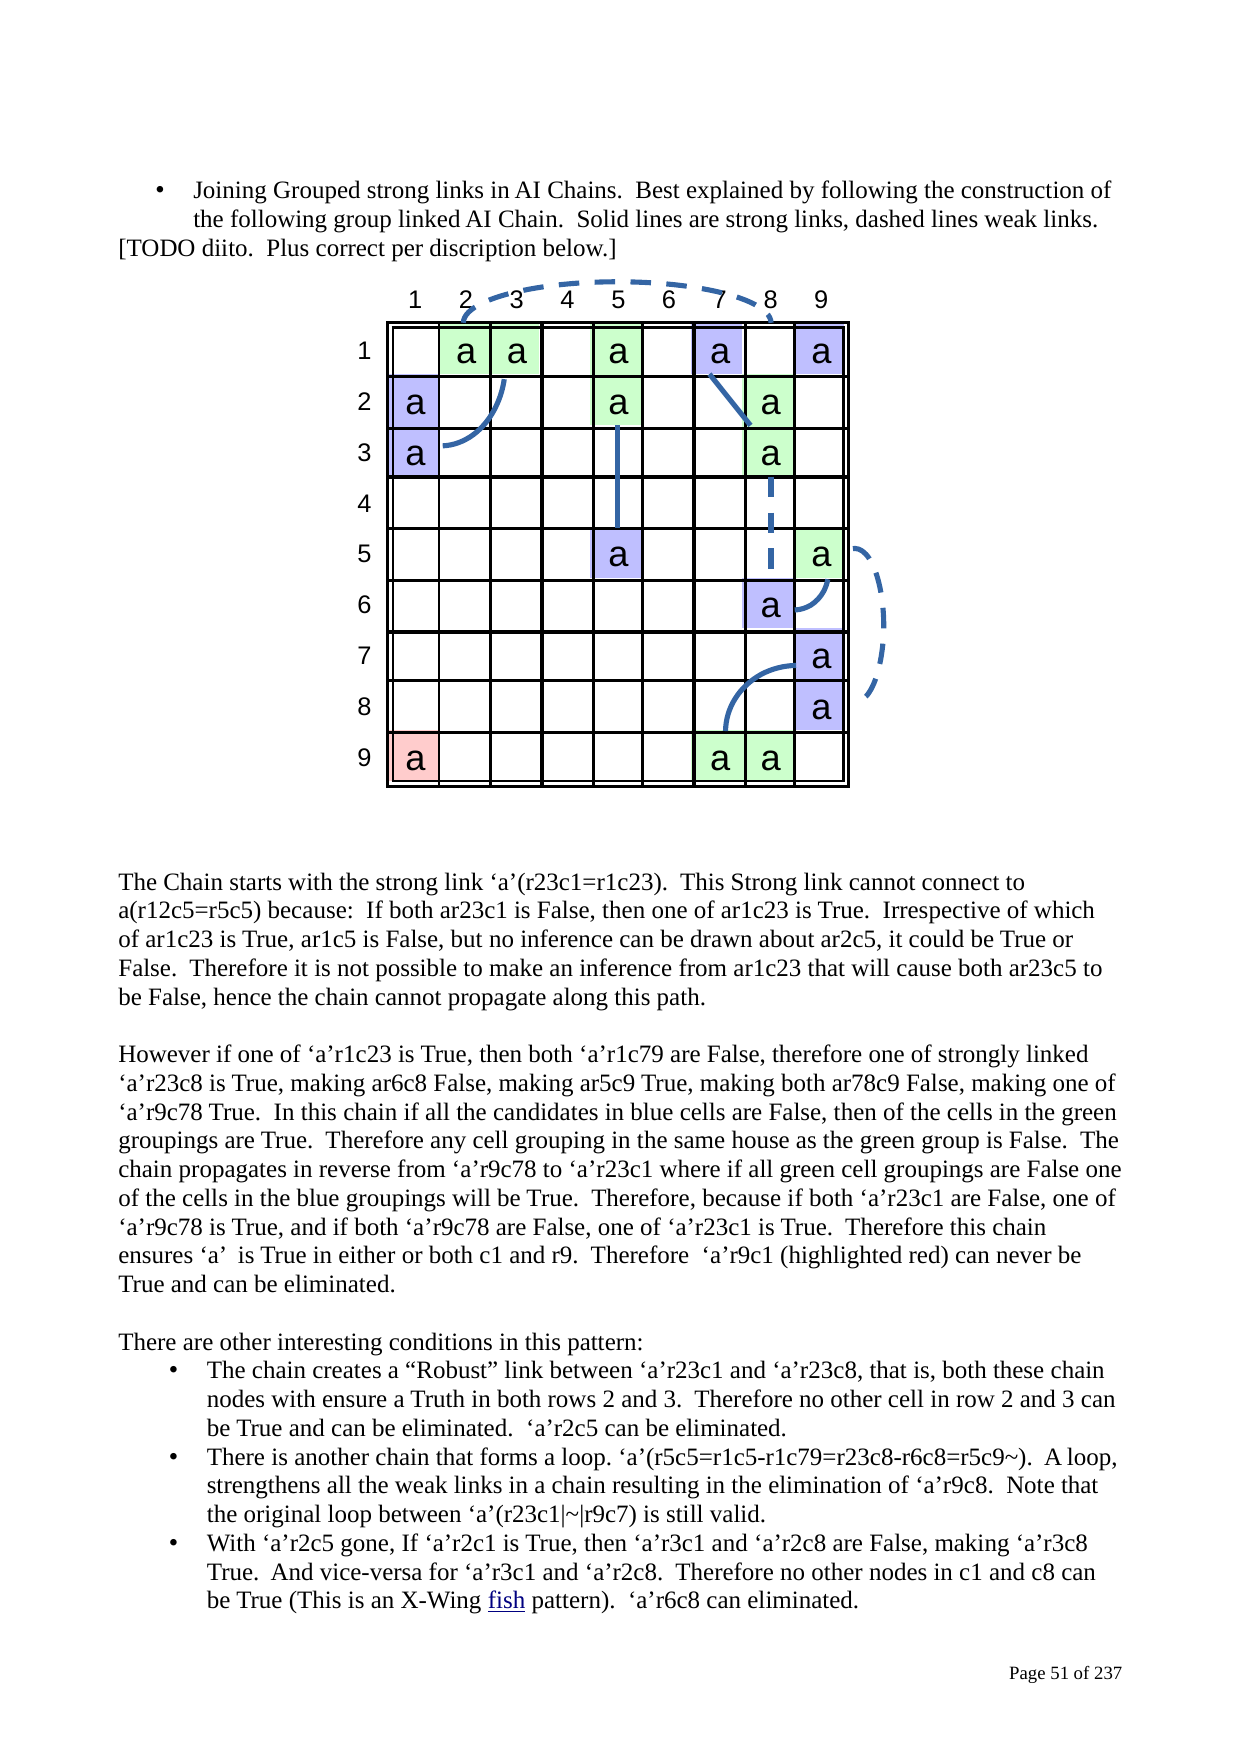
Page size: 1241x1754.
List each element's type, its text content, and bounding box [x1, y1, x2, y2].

list The chain creates a “Robust” link between ‘a’r23c1 and ‘a’r23c8, that is, both these chain nodes with ensure a Truth in both rows 2 and 3. Therefore no other cell in row 2 and 3 can be True and can be eliminated. ‘a’r2c5 can be eliminated. [169, 1356, 1122, 1442]
list With ‘a’r2c5 gone, If ‘a’r2c1 is True, then ‘a’r3c1 and ‘a’r2c8 are False, making ‘a’r3c8 True. And vice-versa for ‘a’r3c1 and ‘a’r2c8. Therefore no other nodes in c1 and c8 can be True (This is an X-Wing fish pattern). ‘a’r6c8 can eliminated. [169, 1528, 1122, 1614]
text There are other interesting conditions in this pattern: [118, 1327, 1122, 1356]
text [TODO diito. Plus correct per discription below.] [118, 233, 1122, 262]
list Joining Grouped strong links in AI Chains. Best explained by following the construction of the following group linked AI Chain. Solid lines are strong links, dashed lines weak links. [156, 176, 1122, 233]
list There is another chain that forms a loop. ‘a’(r5c5=r1c5-r1c79=r23c8-r6c8=r5c9~). A loop, strengthens all the weak links in a chain resulting in the elimination of ‘a’r9c8. Note that the original loop between ‘a’(r23c1|~|r9c7) is still valid. [169, 1442, 1122, 1528]
text The Chain starts with the strong link ‘a’(r23c1=r1c23). This Strong link cannot connect to a(r12c5=r5c5) because: If both ar23c1 is False, then one of ar1c23 is True. Irrespective of which of ar1c23 is True, ar1c5 is False, but no inference can be drawn about ar2c5, it could be True or False. Therefore it is not possible to make an inference from ar1c23 that will cause both ar23c5 to be False, hence the chain cannot propagate along this path. [118, 867, 1122, 1011]
text However if one of ‘a’r1c23 is True, then both ‘a’r1c79 are False, therefore one of strongly linked ‘a’r23c8 is True, making ar6c8 False, making ar5c9 True, making both ar78c9 False, making one of ‘a’r9c78 True. In this chain if all the candidates in blue cells are False, then of the cells in the green groupings are True. Therefore any cell grouping in the same house as the green group is False. The chain propagates in reverse from ‘a’r9c78 to ‘a’r23c1 where if all green cell groupings are False one of the cells in the blue groupings will be True. Therefore, because if both ‘a’r23c1 are False, one of ‘a’r9c78 is True, and if both ‘a’r9c78 are False, one of ‘a’r23c1 is True. Therefore this chain ensures ‘a’ is True in either or both c1 and r9. Therefore ‘a’r9c1 (highlighted red) can never be True and can be eliminated. [118, 1039, 1122, 1298]
